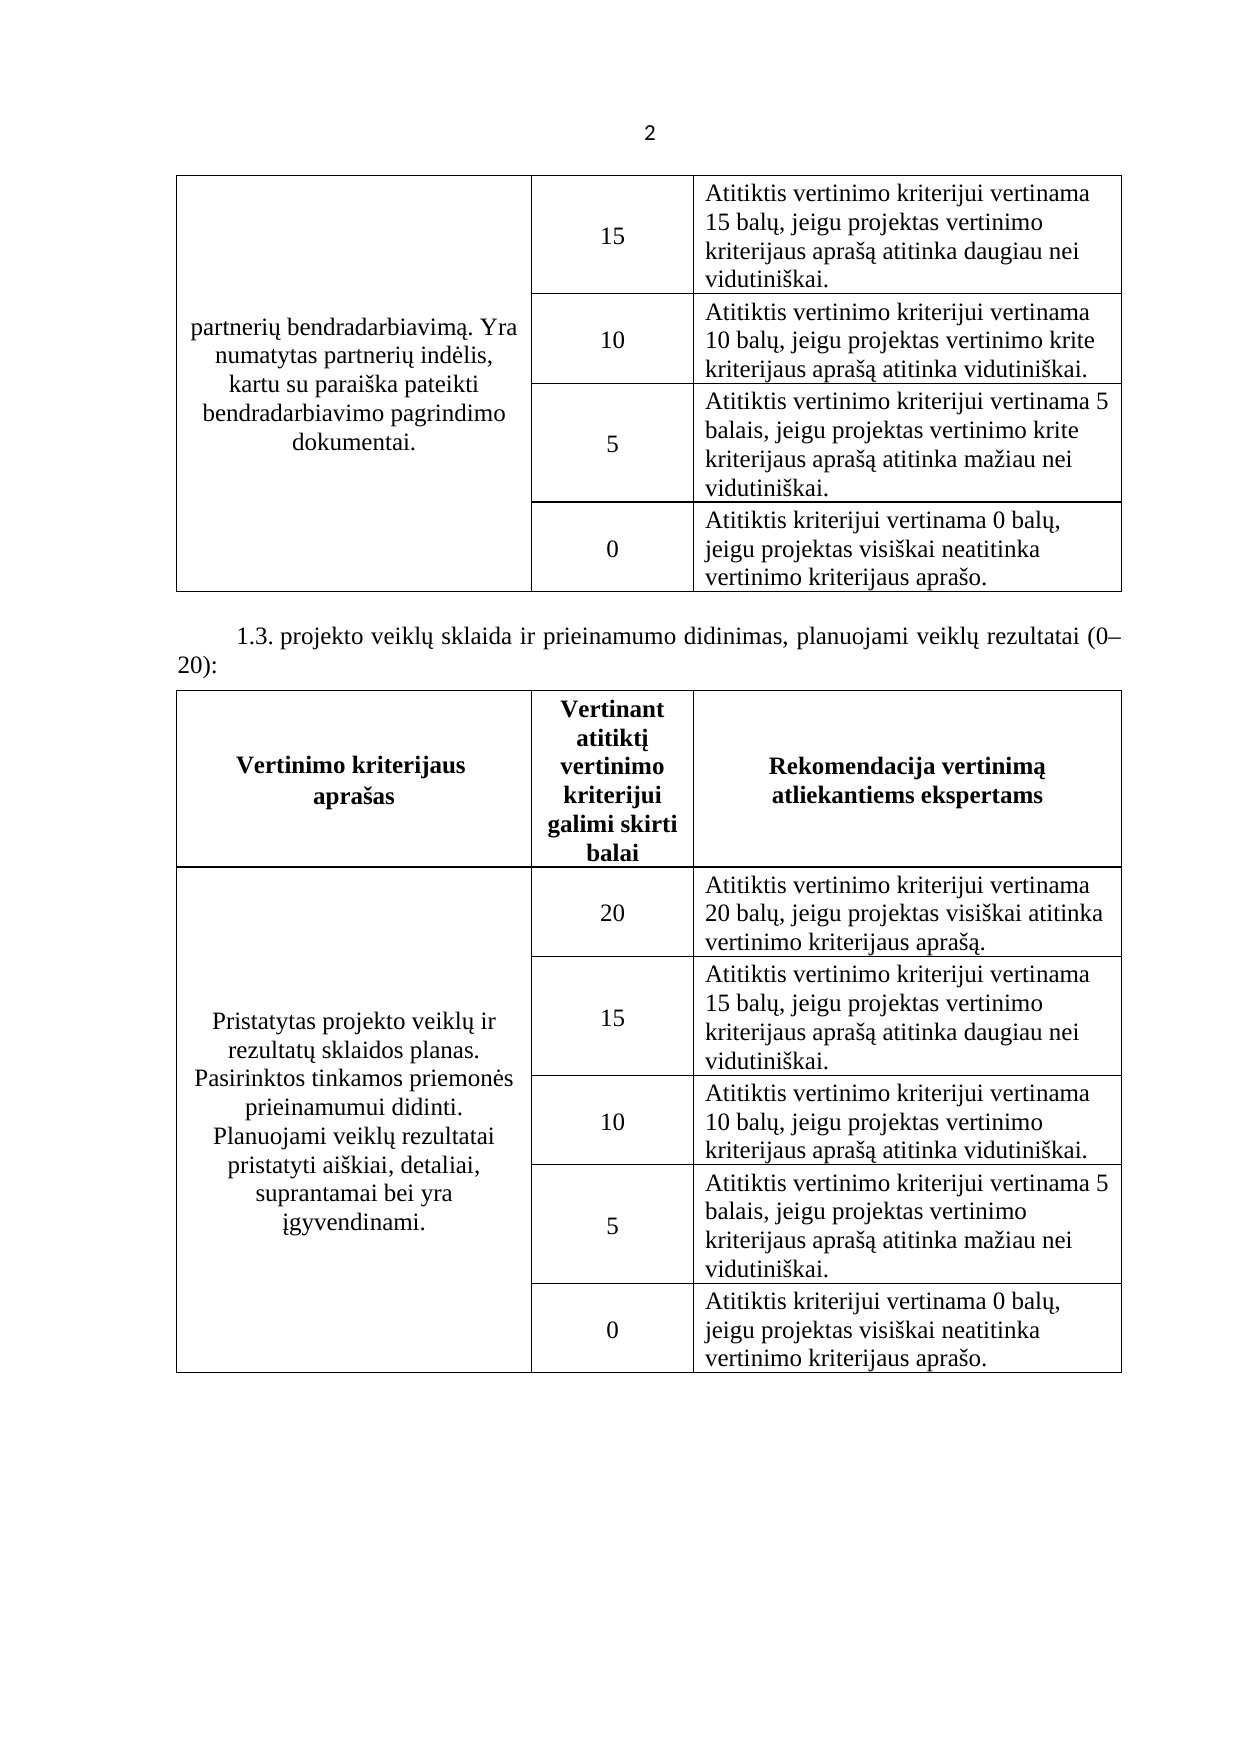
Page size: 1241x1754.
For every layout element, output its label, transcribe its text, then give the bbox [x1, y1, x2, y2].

table_cell 5 [532, 1165, 693, 1283]
table_cell Pristatytas projekto veiklų ir rezultatų sklaidos planas. Pasirinktos tinkamos priemonės prieinamumui didinti. Planuojami veiklų rezultatai pristatyti aiškiai, detaliai, suprantamai bei yra įgyvendinami. [177, 868, 531, 1372]
table_cell 10 [532, 294, 693, 383]
table_cell Atitiktis vertinimo kriterijui vertinama 15 balų, jeigu projektas vertinimo kriterijaus aprašą atitinka daugiau nei vidutiniškai. [694, 176, 1121, 293]
table_cell Atitiktis vertinimo kriterijui vertinama 5 balais, jeigu projektas vertinimo krite kriterijaus aprašą atitinka mažiau nei vidutiniškai. [694, 384, 1121, 501]
table_cell Atitiktis vertinimo kriterijui vertinama 15 balų, jeigu projektas vertinimo kriterijaus aprašą atitinka daugiau nei vidutiniškai. [694, 957, 1121, 1074]
table_cell partnerių bendradarbiavimą. Yra numatytas partnerių indėlis, kartu su paraiška pateikti bendradarbiavimo pagrindimo dokumentai. [177, 176, 531, 591]
table_cell Atitiktis vertinimo kriterijui vertinama 20 balų, jeigu projektas visiškai atitinka vertinimo kriterijaus aprašą. [694, 868, 1121, 956]
table_cell 10 [532, 1076, 693, 1164]
table_cell Atitiktis kriterijui vertinama 0 balų, jeigu projektas visiškai neatitinka vertinimo kriterijaus aprašo. [694, 1284, 1121, 1372]
table_header Vertinant atitiktį vertinimo kriterijui galimi skirti balai [532, 691, 693, 866]
text 1.3. projekto veiklų sklaida ir prieinamumo didinimas, planuojami veiklų rezultatai (0–20): [177, 621, 1122, 678]
table_cell Atitiktis kriterijui vertinama 0 balų, jeigu projektas visiškai neatitinka vertinimo kriterijaus aprašo. [694, 503, 1121, 591]
table_header Rekomendacija vertinimą atliekantiems ekspertams [694, 691, 1121, 866]
table_cell 15 [532, 176, 693, 293]
table_cell Atitiktis vertinimo kriterijui vertinama 5 balais, jeigu projektas vertinimo kriterijaus aprašą atitinka mažiau nei vidutiniškai. [694, 1165, 1121, 1283]
table_cell 0 [532, 1284, 693, 1372]
table_cell Atitiktis vertinimo kriterijui vertinama 10 balų, jeigu projektas vertinimo krite kriterijaus aprašą atitinka vidutiniškai. [694, 294, 1121, 383]
table_header Vertinimo kriterijaus aprašas [177, 691, 531, 866]
table_cell 15 [532, 957, 693, 1074]
table_cell Atitiktis vertinimo kriterijui vertinama 10 balų, jeigu projektas vertinimo kriterijaus aprašą atitinka vidutiniškai. [694, 1076, 1121, 1164]
table_cell 0 [532, 503, 693, 591]
table_cell 20 [532, 868, 693, 956]
table_cell 5 [532, 384, 693, 501]
